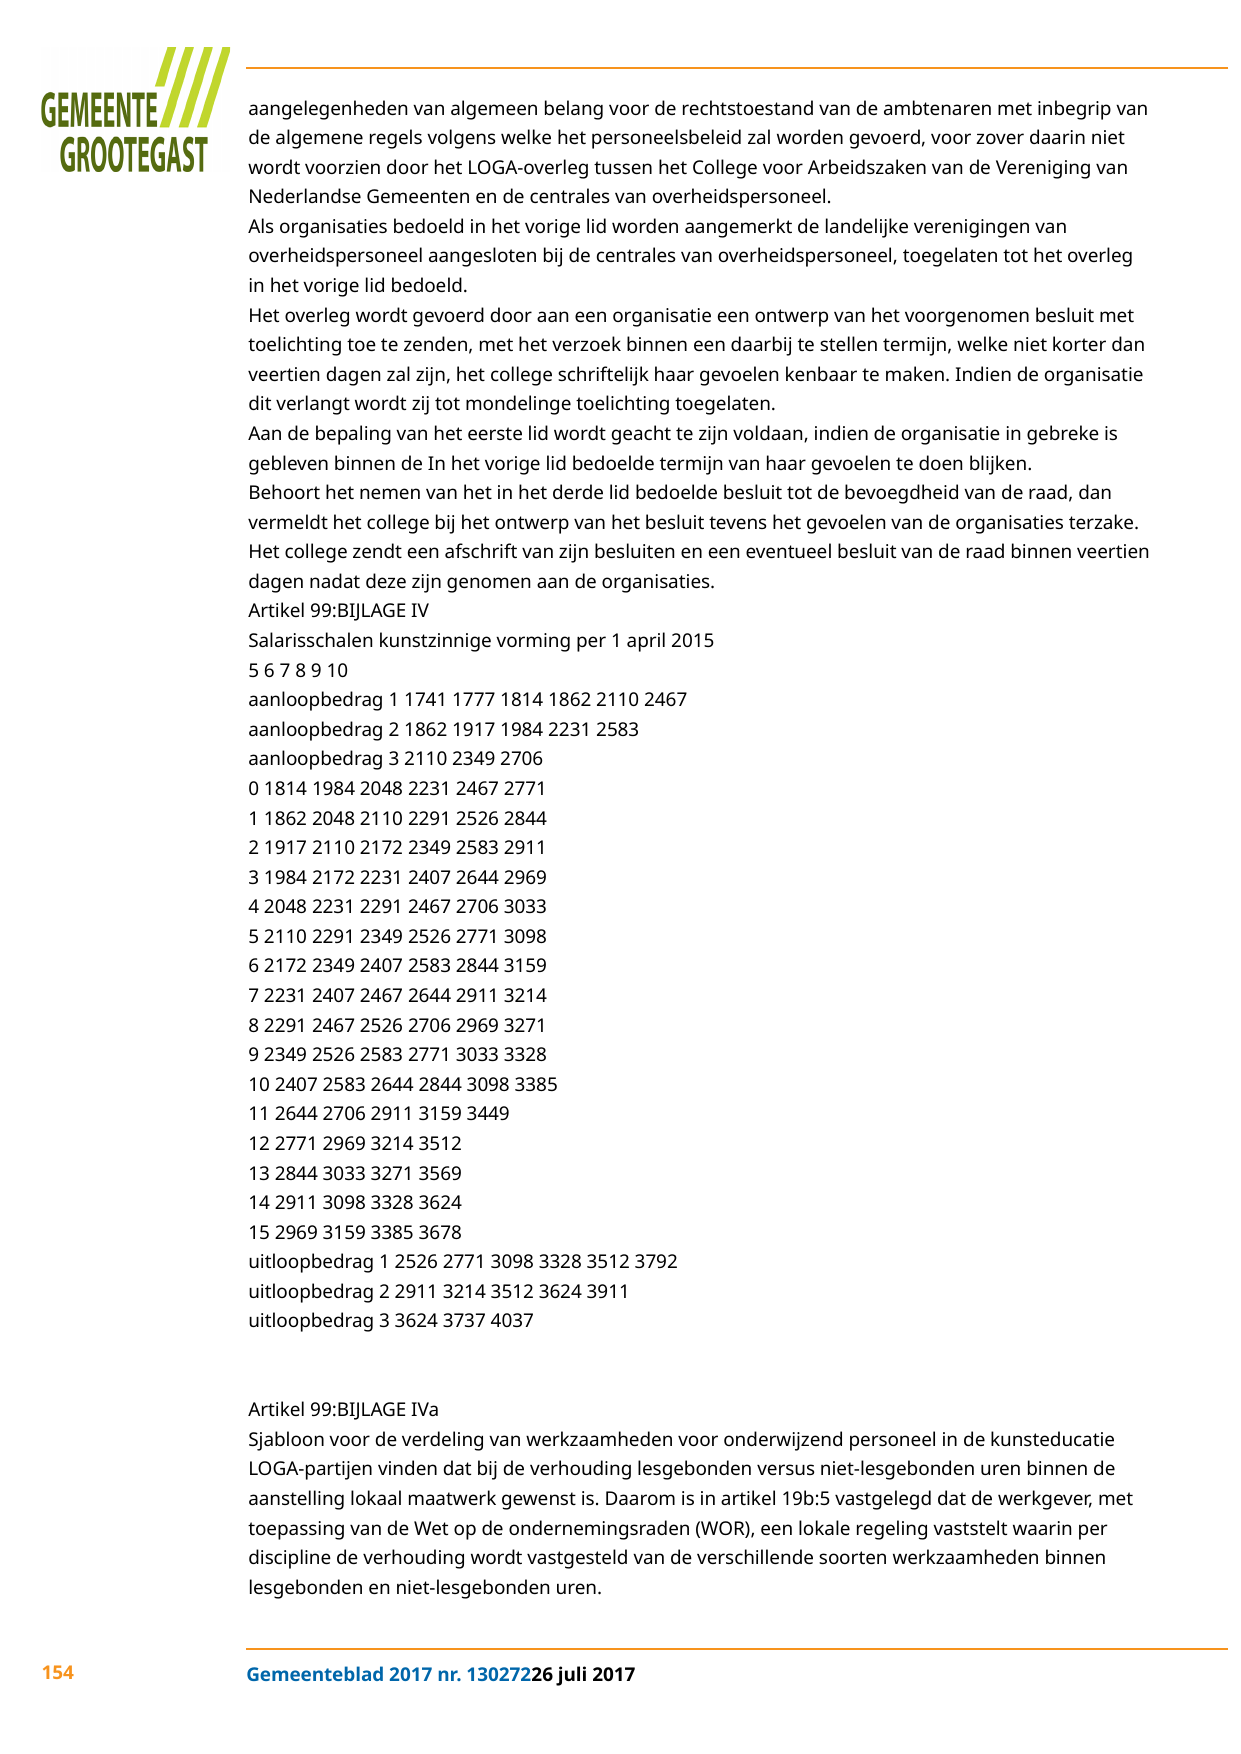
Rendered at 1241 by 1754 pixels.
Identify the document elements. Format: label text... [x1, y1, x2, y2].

text uitloopbedrag 1 2526 2771 3098 3328 3512 3792 [248, 1248, 1152, 1274]
text Artikel 99:BIJLAGE IV [248, 598, 1152, 623]
text Artikel 99:BIJLAGE IVa [248, 1396, 1152, 1422]
text 6 2172 2349 2407 2583 2844 3159 [248, 953, 1152, 978]
picture [41, 47, 231, 172]
text 15 2969 3159 3385 3678 [248, 1219, 1152, 1245]
text aanloopbedrag 2 1862 1917 1984 2231 2583 [248, 716, 1152, 742]
text 11 2644 2706 2911 3159 3449 [248, 1101, 1152, 1126]
text uitloopbedrag 2 2911 3214 3512 3624 3911 [248, 1278, 1152, 1304]
text 2 1917 2110 2172 2349 2583 2911 [248, 834, 1152, 860]
text 14 2911 3098 3328 3624 [248, 1189, 1152, 1215]
text 8 2291 2467 2526 2706 2969 3271 [248, 1012, 1152, 1038]
text 7 2231 2407 2467 2644 2911 3214 [248, 982, 1152, 1008]
text 4 2048 2231 2291 2467 2706 3033 [248, 893, 1152, 919]
text aangelegenheden van algemeen belang voor de rechtstoestand van de ambtenaren met inbegrip van de algemene regels volgens welke het personeelsbeleid zal worden gevoerd, voor zover daarin niet wordt voorzien door het LOGA-overleg tussen het College voor Arbeidszaken van de Vereniging van Nederlandse Gemeenten en de centrales van overheidspersoneel. [248, 95, 1152, 209]
text Sjabloon voor de verdeling van werkzaamheden voor onderwijzend personeel in de kunsteducatie [248, 1426, 1152, 1452]
text Als organisaties bedoeld in het vorige lid worden aangemerkt de landelijke verenigingen van overheidspersoneel aangesloten bij de centrales van overheidspersoneel, toegelaten tot het overleg in het vorige lid bedoeld. [248, 213, 1152, 298]
text 5 6 7 8 9 10 [248, 657, 1152, 683]
text Het college zendt een afschrift van zijn besluiten en een eventueel besluit van de raad binnen veertien dagen nadat deze zijn genomen aan de organisaties. [248, 538, 1152, 594]
text uitloopbedrag 3 3624 3737 4037 [248, 1308, 1152, 1333]
text Behoort het nemen van het in het derde lid bedoelde besluit tot de bevoegdheid van de raad, dan vermeldt het college bij het ontwerp van het besluit tevens het gevoelen van de organisaties terzake. [248, 479, 1152, 535]
text 10 2407 2583 2644 2844 3098 3385 [248, 1071, 1152, 1097]
text 1 1862 2048 2110 2291 2526 2844 [248, 805, 1152, 831]
text 3 1984 2172 2231 2407 2644 2969 [248, 864, 1152, 890]
text aanloopbedrag 3 2110 2349 2706 [248, 746, 1152, 771]
text aanloopbedrag 1 1741 1777 1814 1862 2110 2467 [248, 686, 1152, 712]
text Aan de bepaling van het eerste lid wordt geacht te zijn voldaan, indien de organisatie in gebreke is gebleven binnen de In het vorige lid bedoelde termijn van haar gevoelen te doen blijken. [248, 420, 1152, 476]
text Salarisschalen kunstzinnige vorming per 1 april 2015 [248, 627, 1152, 653]
text 12 2771 2969 3214 3512 [248, 1130, 1152, 1156]
text LOGA-partijen vinden dat bij de verhouding lesgebonden versus niet-lesgebonden uren binnen de aanstelling lokaal maatwerk gewenst is. Daarom is in artikel 19b:5 vastgelegd dat de werkgever, met toepassing van de Wet op de ondernemingsraden (WOR), een lokale regeling vaststelt waarin per discipline de verhouding wordt vastgesteld van de verschillende soorten werkzaamheden binnen lesgebonden en niet-lesgebonden uren. [248, 1456, 1152, 1600]
text 5 2110 2291 2349 2526 2771 3098 [248, 923, 1152, 949]
text 9 2349 2526 2583 2771 3033 3328 [248, 1041, 1152, 1067]
text Het overleg wordt gevoerd door aan een organisatie een ontwerp van het voorgenomen besluit met toelichting toe te zenden, met het verzoek binnen een daarbij te stellen termijn, welke niet korter dan veertien dagen zal zijn, het college schriftelijk haar gevoelen kenbaar te maken. Indien de organisatie dit verlangt wordt zij tot mondelinge toelichting toegelaten. [248, 302, 1152, 416]
text 13 2844 3033 3271 3569 [248, 1160, 1152, 1186]
text 0 1814 1984 2048 2231 2467 2771 [248, 775, 1152, 801]
